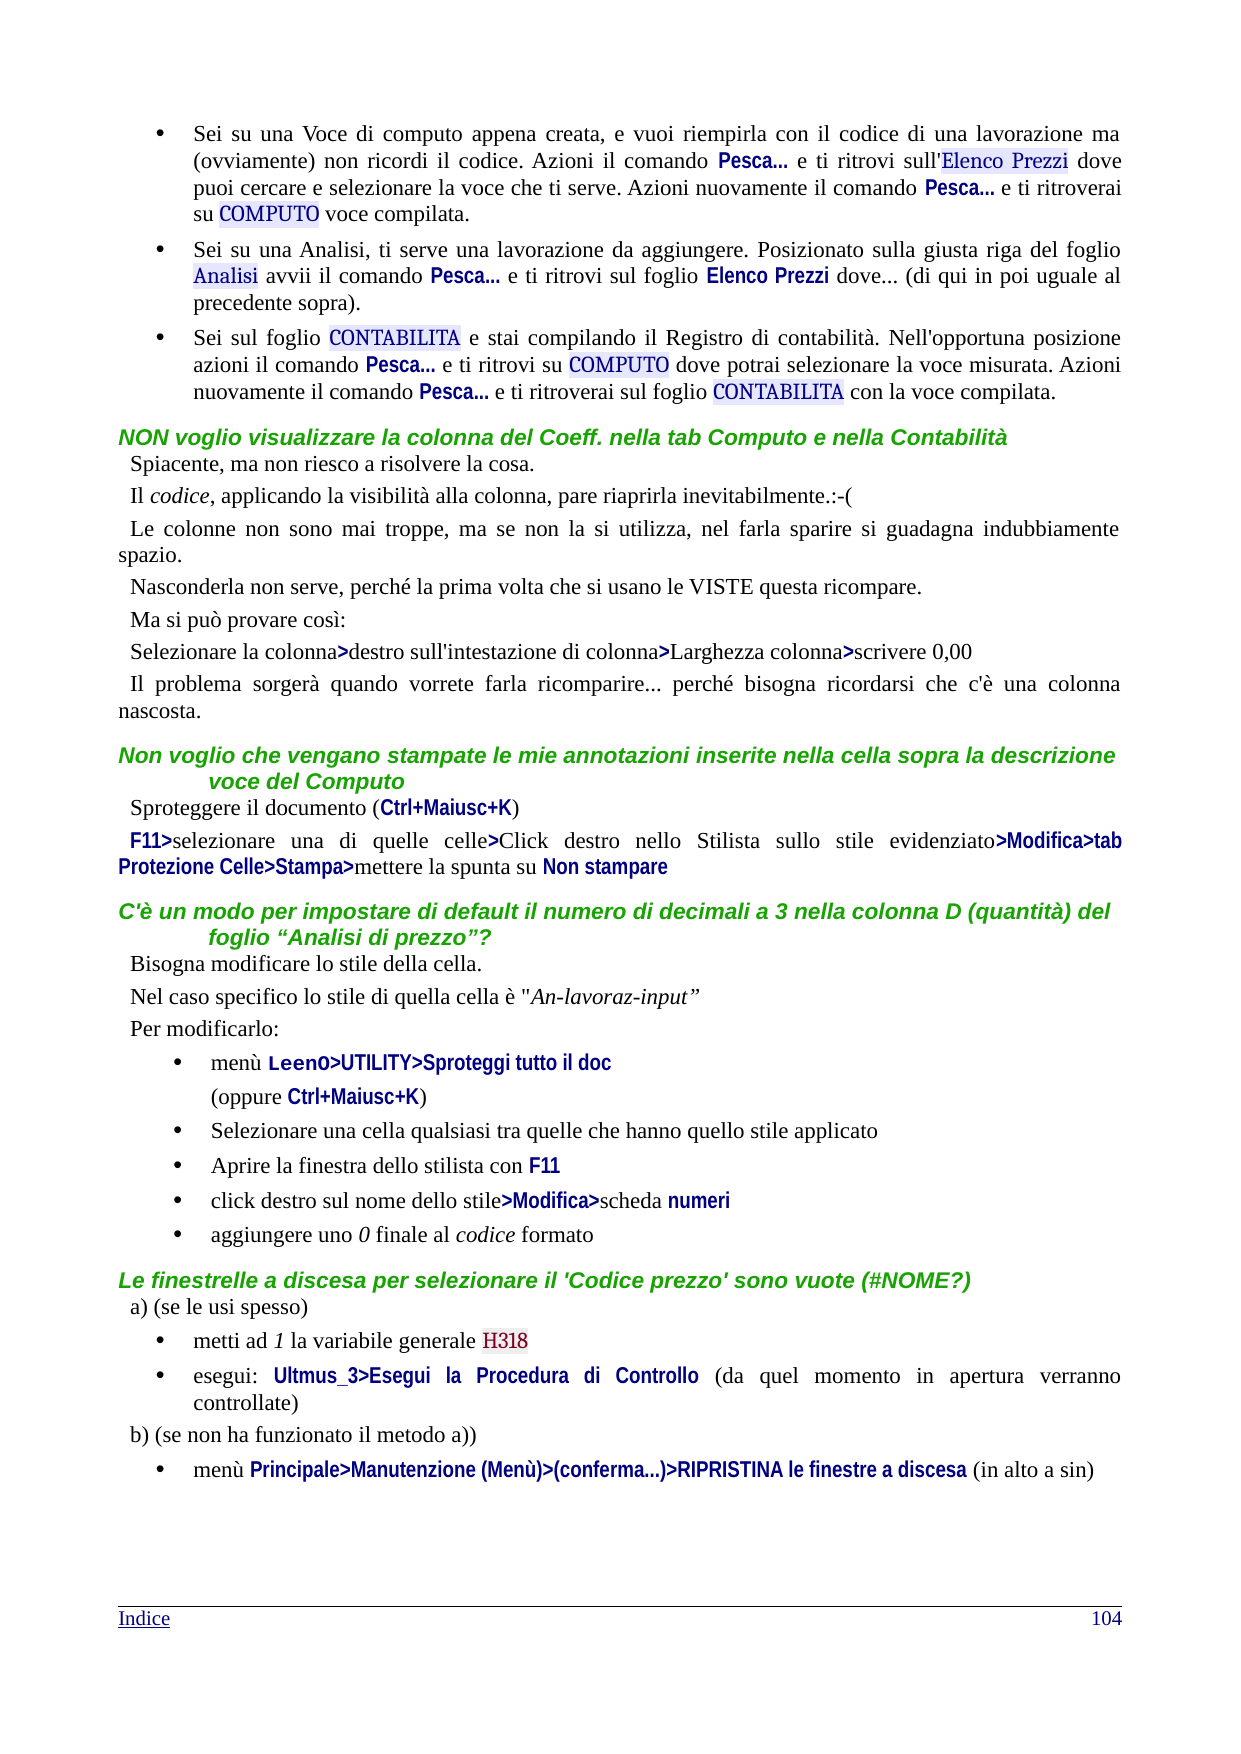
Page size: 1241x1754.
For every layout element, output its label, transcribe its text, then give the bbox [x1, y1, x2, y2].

text a) (se le usi spesso) [118, 1293, 1122, 1319]
text Per modificarlo: [118, 1015, 1122, 1041]
list Aprire la finestra dello stilista con F11 [173, 1150, 1122, 1179]
text Nel caso specifico lo stile di quella cella è "An-lavoraz-input” [118, 983, 1122, 1009]
text Ma si può provare così: [118, 606, 1122, 632]
text Le colonne non sono mai troppe, ma se non la si utilizza, nel farla sparire si guadagna indubbiamente spazio. [118, 515, 1122, 567]
text Sproteggere il documento (Ctrl+Maiusc+K) [118, 794, 1122, 821]
list (oppure Ctrl+Maiusc+K) [173, 1083, 1122, 1109]
subtitle NON voglio visualizzare la colonna del Coeff. nella tab Computo e nella Contabilità [118, 424, 1122, 450]
list menù Principale>Manutenzione (Menù)>(conferma...)>RIPRISTINA le finestre a discesa (in alto a sin) [156, 1454, 1122, 1483]
text F11>selezionare una di quelle celle>Click destro nello Stilista sullo stile evidenziato>Modifica>tab Protezione Celle>Stampa>mettere la spunta su Non stampare [118, 827, 1122, 879]
subtitle Le finestrelle a discesa per selezionare il 'Codice prezzo' sono vuote (#NOME?) [118, 1267, 1122, 1293]
subtitle Non voglio che vengano stampate le mie annotazioni inserite nella cella sopra la descrizione voce del Computo [118, 742, 1122, 794]
list Sei su una Voce di computo appena creata, e vuoi riempirla con il codice di una lavorazione ma (ovviamente) non ricordi il codice. Azioni il comando Pesca... e ti ritrovi sull'Elenco Prezzi dove puoi cercare e selezionare la voce che ti serve. Azioni nuovamente il comando Pesca... e ti ritroverai su COMPUTO voce compilata. [156, 118, 1122, 228]
list menù LeenO>UTILITY>Sproteggi tutto il doc [173, 1047, 1122, 1077]
list metti ad 1 la variabile generale H318 [156, 1325, 1122, 1354]
text Nasconderla non serve, perché la prima volta che si usano le VISTE questa ricompare. [118, 573, 1122, 600]
text b) (se non ha funzionato il metodo a)) [118, 1422, 1122, 1448]
subtitle C'è un modo per impostare di default il numero di decimali a 3 nella colonna D (quantità) del foglio “Analisi di prezzo”? [118, 898, 1122, 951]
text Spiacente, ma non riesco a risolvere la cosa. [118, 450, 1122, 477]
text Bisogna modificare lo stile della cella. [118, 951, 1122, 977]
list Sei sul foglio CONTABILITA e stai compilando il Registro di contabilità. Nell'opportuna posizione azioni il comando Pesca... e ti ritrovi su COMPUTO dove potrai selezionare la voce misurata. Azioni nuovamente il comando Pesca... e ti ritroverai sul foglio CONTABILITA con la voce compilata. [156, 322, 1122, 405]
text Il problema sorgerà quando vorrete farla ricomparire... perché bisogna ricordarsi che c'è una colonna nascosta. [118, 670, 1122, 723]
text Selezionare la colonna>destro sull'intestazione di colonna>Larghezza colonna>scrivere 0,00 [118, 638, 1122, 664]
list esegui: Ultmus_3>Esegui la Procedura di Controllo (da quel momento in apertura verranno controllate) [156, 1361, 1122, 1416]
list Selezionare una cella qualsiasi tra quelle che hanno quello stile applicato [173, 1115, 1122, 1144]
list click destro sul nome dello stile>Modifica>scheda numeri [173, 1185, 1122, 1213]
list aggiungere uno 0 finale al codice formato [173, 1219, 1122, 1248]
list Sei su una Analisi, ti serve una lavorazione da aggiungere. Posizionato sulla giusta riga del foglio Analisi avvii il comando Pesca... e ti ritrovi sul foglio Elenco Prezzi dove... (di qui in poi uguale al precedente sopra). [156, 233, 1122, 316]
text Il codice, applicando la visibilità alla colonna, pare riaprirla inevitabilmente.:-( [118, 482, 1122, 509]
